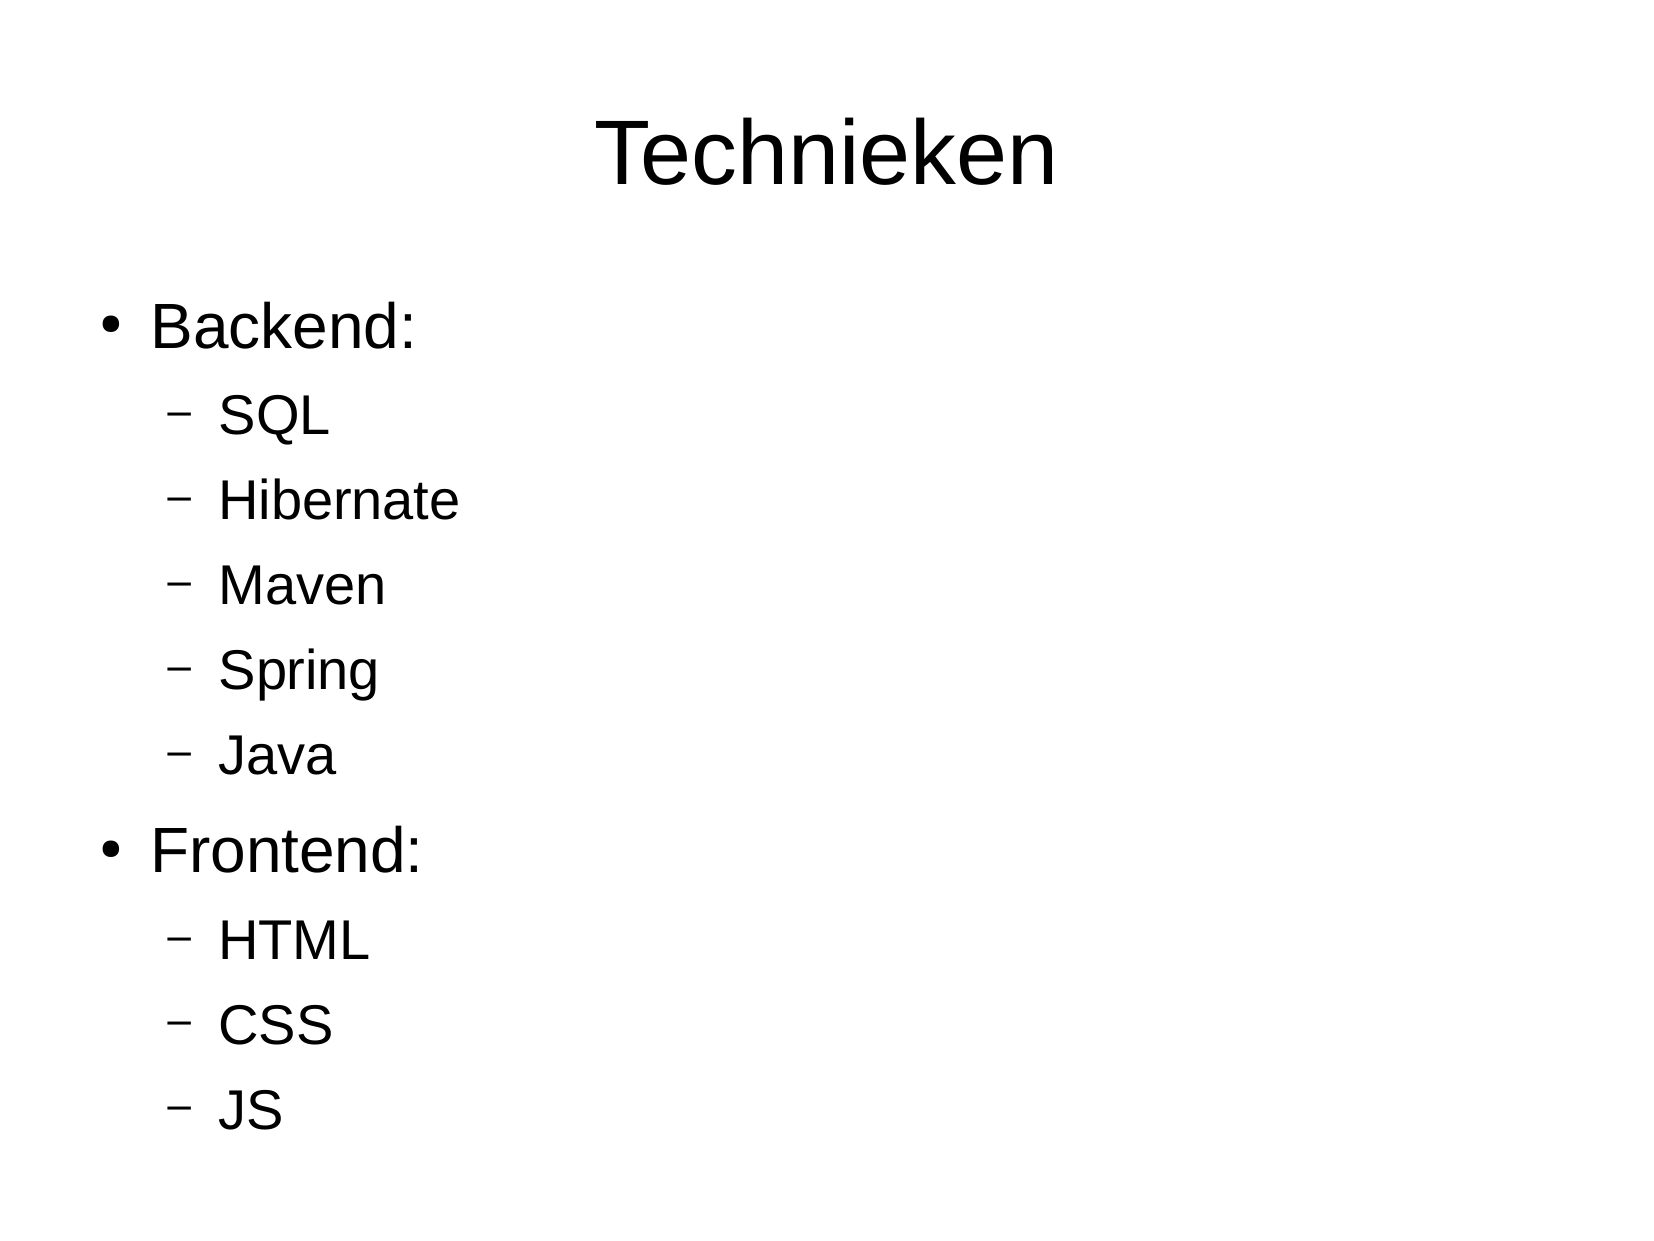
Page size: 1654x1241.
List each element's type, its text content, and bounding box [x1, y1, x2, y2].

title Technieken [82, 49, 1571, 257]
list Backend: SQL Hibernate Maven Spring Java Frontend: HTML CSS JS [82, 290, 1571, 1146]
